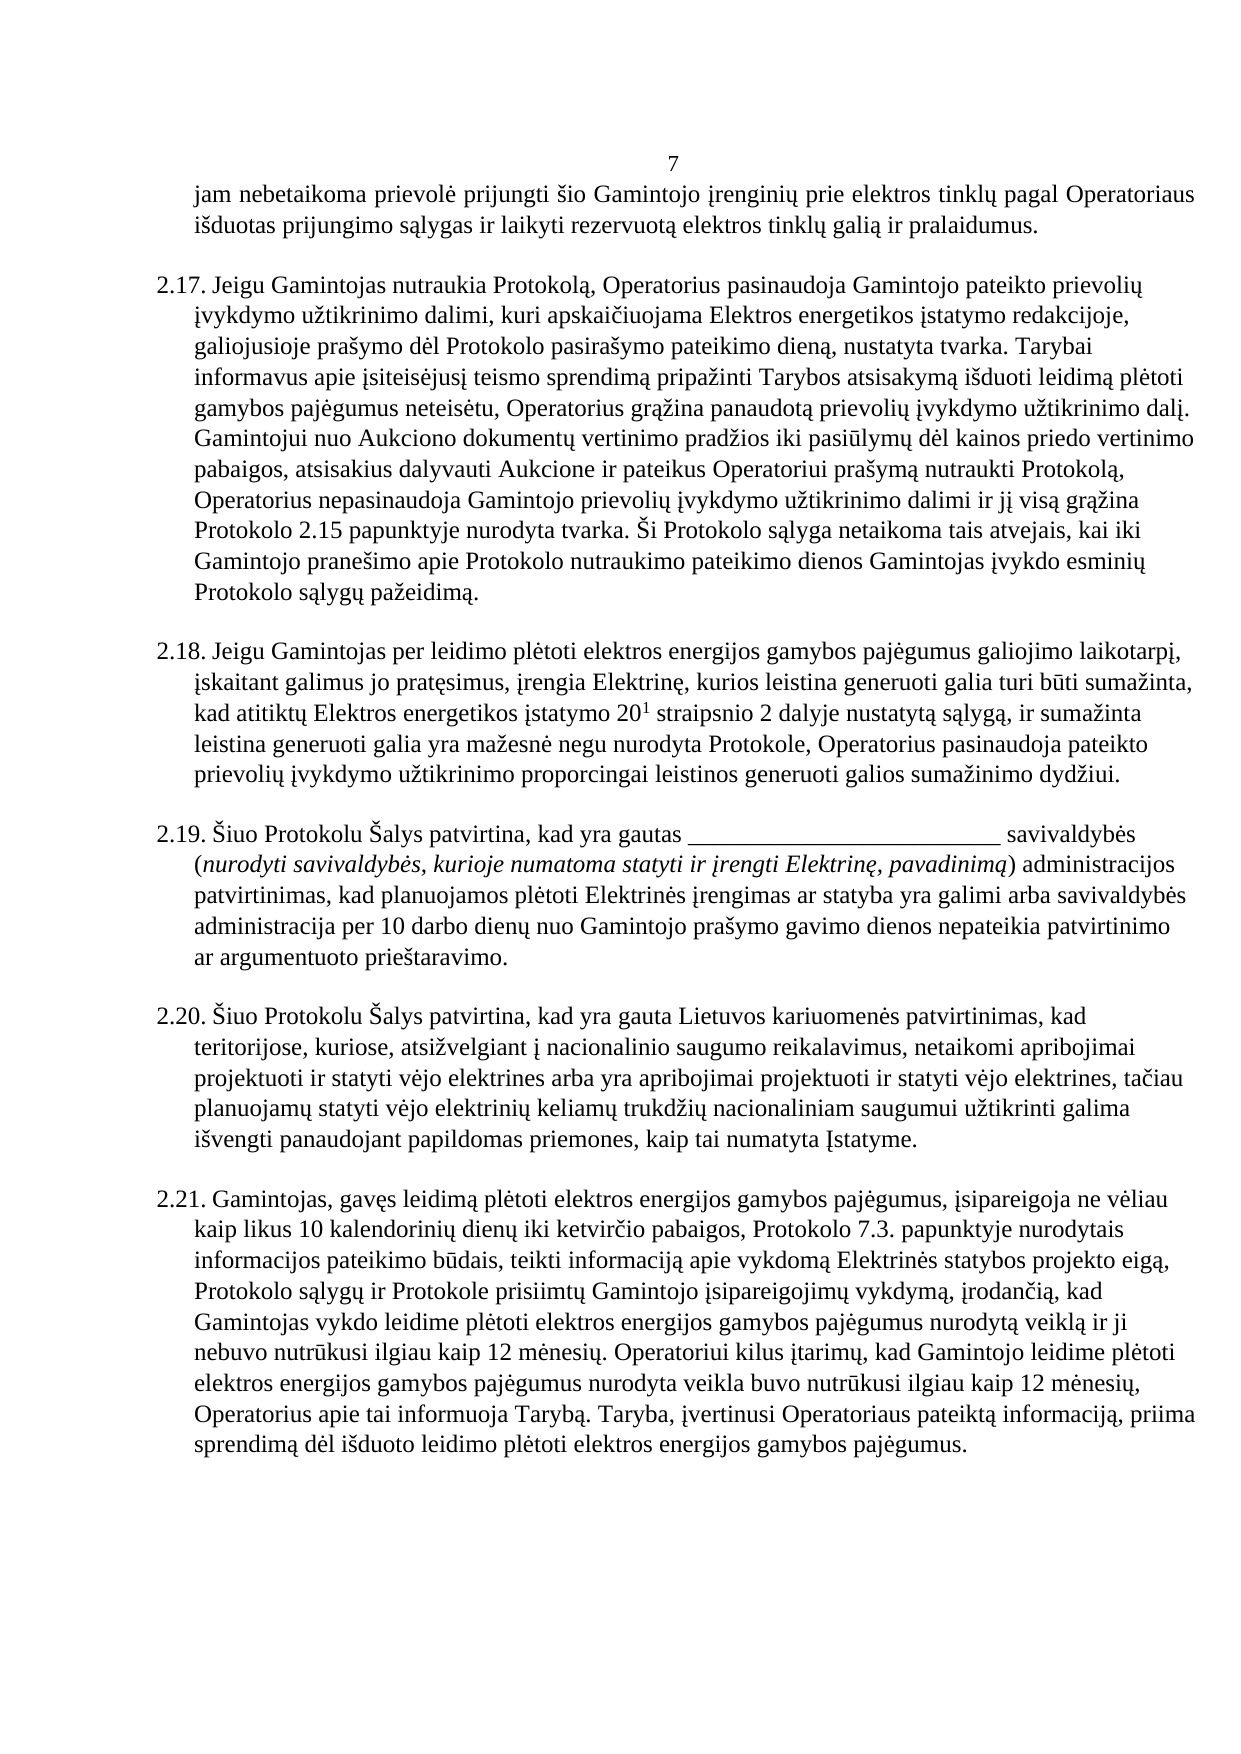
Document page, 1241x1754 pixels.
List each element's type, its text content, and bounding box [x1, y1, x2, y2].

text 2.17. Jeigu Gamintojas nutraukia Protokolą, Operatorius pasinaudoja Gamintojo pateikto prievolių įvykdymo užtikrinimo dalimi, kuri apskaičiuojama Elektros energetikos įstatymo redakcijoje, galiojusioje prašymo dėl Protokolo pasirašymo pateikimo dieną, nustatyta tvarka. Tarybai informavus apie įsiteisėjusį teismo sprendimą pripažinti Tarybos atsisakymą išduoti leidimą plėtoti gamybos pajėgumus neteisėtu, Operatorius grąžina panaudotą prievolių įvykdymo užtikrinimo dalį. Gamintojui nuo Aukciono dokumentų vertinimo pradžios iki pasiūlymų dėl kainos priedo vertinimo pabaigos, atsisakius dalyvauti Aukcione ir pateikus Operatoriui prašymą nutraukti Protokolą, Operatorius nepasinaudoja Gamintojo prievolių įvykdymo užtikrinimo dalimi ir jį visą grąžina Protokolo 2.15 papunktyje nurodyta tvarka. Ši Protokolo sąlyga netaikoma tais atvejais, kai iki Gamintojo pranešimo apie Protokolo nutraukimo pateikimo dienos Gamintojas įvykdo esminių Protokolo sąlygų pažeidimą. [156, 270, 1196, 606]
text 2.18. Jeigu Gamintojas per leidimo plėtoti elektros energijos gamybos pajėgumus galiojimo laikotarpį, įskaitant galimus jo pratęsimus, įrengia Elektrinę, kurios leistina generuoti galia turi būti sumažinta, kad atitiktų Elektros energetikos įstatymo 201 straipsnio 2 dalyje nustatytą sąlygą, ir sumažinta leistina generuoti galia yra mažesnė negu nurodyta Protokole, Operatorius pasinaudoja pateikto prievolių įvykdymo užtikrinimo proporcingai leistinos generuoti galios sumažinimo dydžiui. [156, 636, 1196, 788]
text 2.20. Šiuo Protokolu Šalys patvirtina, kad yra gauta Lietuvos kariuomenės patvirtinimas, kad teritorijose, kuriose, atsižvelgiant į nacionalinio saugumo reikalavimus, netaikomi apribojimai projektuoti ir statyti vėjo elektrines arba yra apribojimai projektuoti ir statyti vėjo elektrines, tačiau planuojamų statyti vėjo elektrinių keliamų trukdžių nacionaliniam saugumui užtikrinti galima išvengti panaudojant papildomas priemones, kaip tai numatyta Įstatyme. [156, 1001, 1196, 1153]
text 2.19. Šiuo Protokolu Šalys patvirtina, kad yra gautas _________________________ savivaldybės (nurodyti savivaldybės, kurioje numatoma statyti ir įrengti Elektrinę, pavadinimą) administracijos patvirtinimas, kad planuojamos plėtoti Elektrinės įrengimas ar statyba yra galimi arba savivaldybės administracija per 10 darbo dienų nuo Gamintojo prašymo gavimo dienos nepateikia patvirtinimo ar argumentuoto prieštaravimo. [156, 819, 1196, 971]
text 2.21. Gamintojas, gavęs leidimą plėtoti elektros energijos gamybos pajėgumus, įsipareigoja ne vėliau kaip likus 10 kalendorinių dienų iki ketvirčio pabaigos, Protokolo 7.3. papunktyje nurodytais informacijos pateikimo būdais, teikti informaciją apie vykdomą Elektrinės statybos projekto eigą, Protokolo sąlygų ir Protokole prisiimtų Gamintojo įsipareigojimų vykdymą, įrodančią, kad Gamintojas vykdo leidime plėtoti elektros energijos gamybos pajėgumus nurodytą veiklą ir ji nebuvo nutrūkusi ilgiau kaip 12 mėnesių. Operatoriui kilus įtarimų, kad Gamintojo leidime plėtoti elektros energijos gamybos pajėgumus nurodyta veikla buvo nutrūkusi ilgiau kaip 12 mėnesių, Operatorius apie tai informuoja Tarybą. Taryba, įvertinusi Operatoriaus pateiktą informaciją, priima sprendimą dėl išduoto leidimo plėtoti elektros energijos gamybos pajėgumus. [156, 1184, 1196, 1458]
text jam nebetaikoma prievolė prijungti šio Gamintojo įrenginių prie elektros tinklų pagal Operatoriaus išduotas prijungimo sąlygas ir laikyti rezervuotą elektros tinklų galią ir pralaidumus. [194, 179, 1196, 239]
